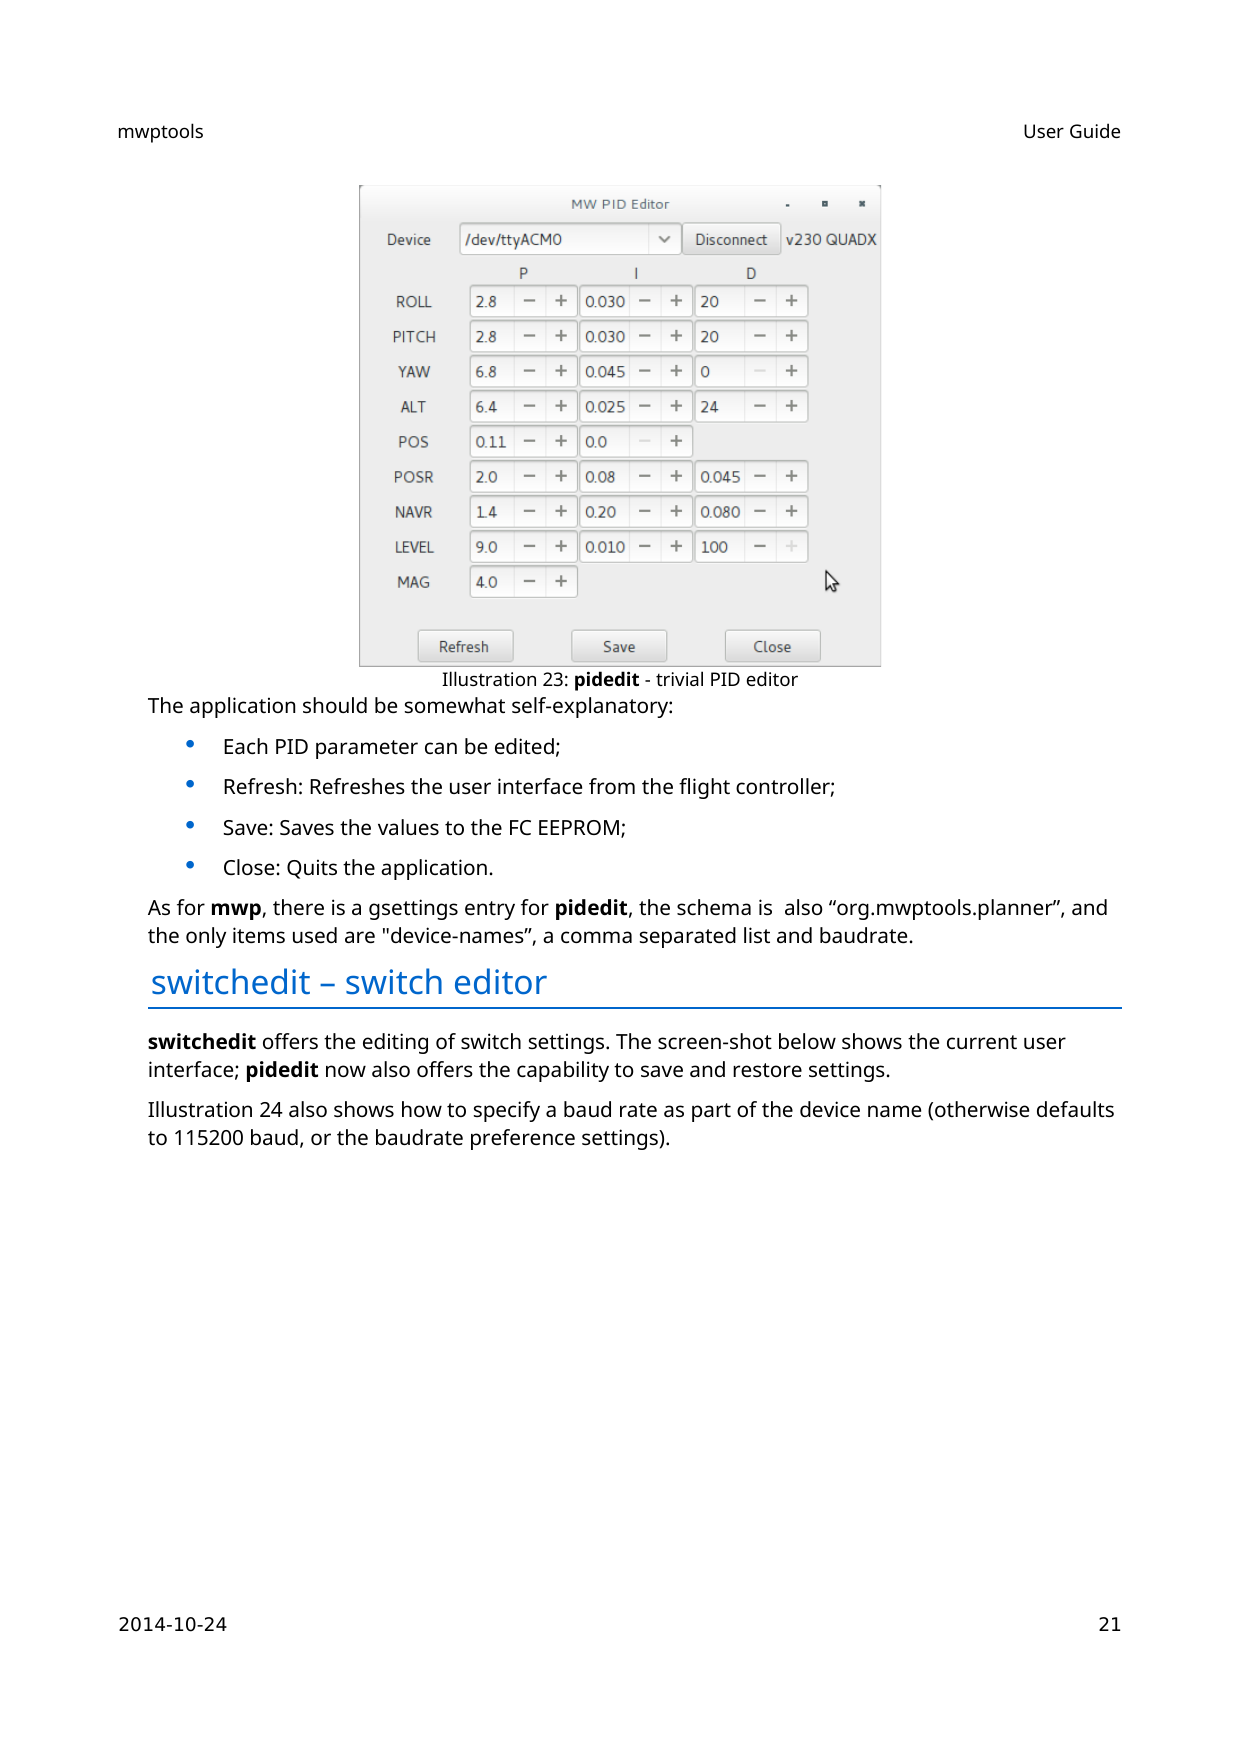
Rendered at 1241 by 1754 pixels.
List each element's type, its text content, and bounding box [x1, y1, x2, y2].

text Illustration 24 also shows how to specify a baud rate as part of the device name (otherwise defaults to 115200 baud, or the baudrate preference settings). [148, 1095, 1122, 1152]
text As for mwp, there is a gsettings entry for pidedit, the schema is also “org.mwptools.planner”, and the only items used are "device-names”, a comma separated list and baudrate. [148, 893, 1122, 950]
text Illustration 23: pidedit - trivial PID editor [359, 667, 881, 692]
list Save: Saves the values to the FC EEPROM; [185, 813, 1122, 841]
list Close: Quits the application. [185, 853, 1122, 882]
subtitle switchedit – switch editor [148, 956, 1122, 1007]
list Each PID parameter can be edited; [185, 732, 1122, 760]
text switchedit offers the editing of switch settings. The screen-shot below shows the current user interface; pidedit now also offers the capability to save and restore settings. [148, 1027, 1122, 1083]
list Refresh: Refreshes the user interface from the flight controller; [185, 772, 1122, 801]
picture [359, 185, 882, 667]
text The application should be somewhat self-explanatory: [148, 173, 1122, 720]
